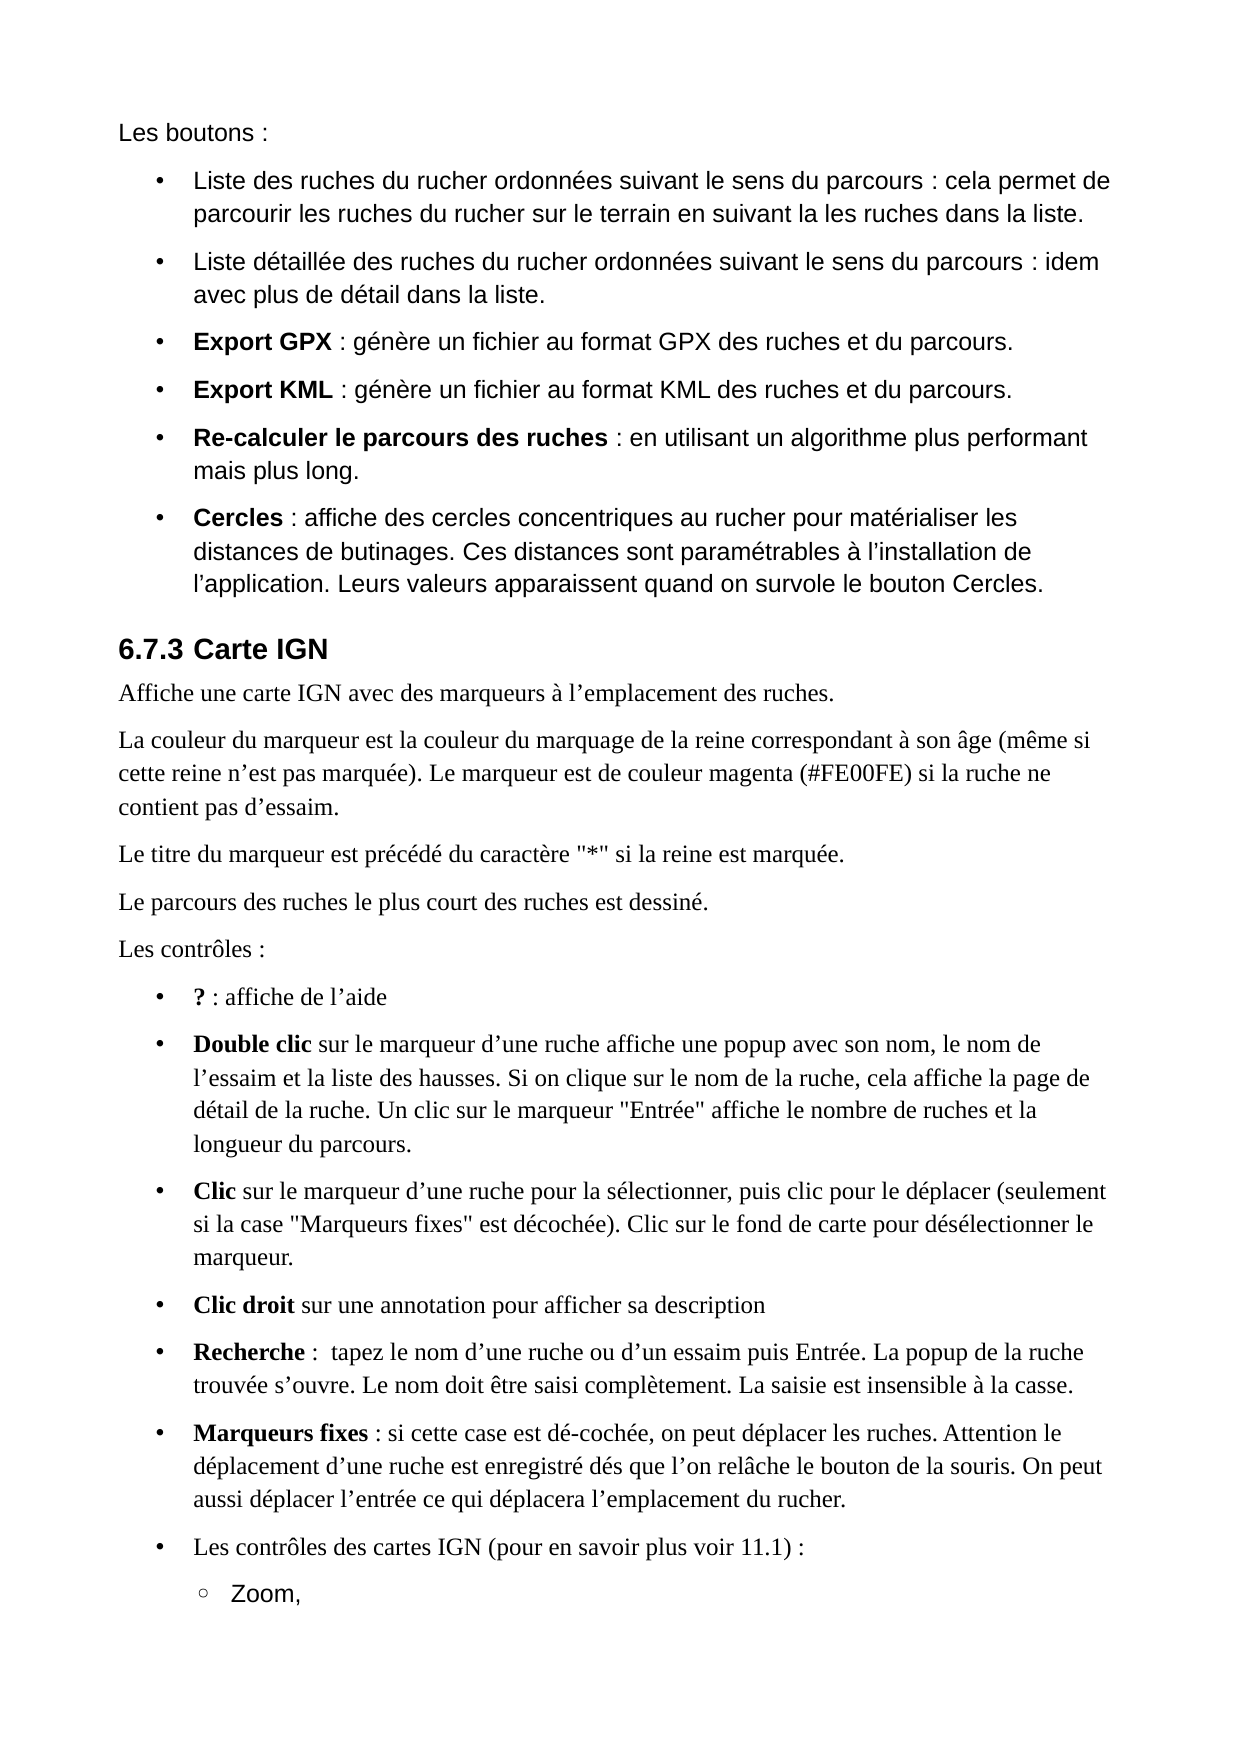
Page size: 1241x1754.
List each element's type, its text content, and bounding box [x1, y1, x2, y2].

list Double clic sur le marqueur d’une ruche affiche une popup avec son nom, le nom de l’essaim et la liste des hausses. Si on clique sur le nom de la ruche, cela affiche la page de détail de la ruche. Un clic sur le marqueur "Entrée" affiche le nombre de ruches et la longueur du parcours. [156, 1029, 1122, 1157]
list ? : affiche de l’aide [156, 982, 1122, 1011]
list Liste détaillée des ruches du rucher ordonnées suivant le sens du parcours : idem avec plus de détail dans la liste. [156, 246, 1122, 308]
list Export KML : génère un fichier au format KML des ruches et du parcours. [156, 375, 1122, 404]
list Re-calculer le parcours des ruches : en utilisant un algorithme plus performant mais plus long. [156, 423, 1122, 484]
text Le titre du marqueur est précédé du caractère "*" si la reine est marquée. [118, 839, 1122, 868]
subtitle Carte IGN [118, 632, 1122, 665]
list Les contrôles des cartes IGN (pour en savoir plus voir 11.1) : [156, 1532, 1122, 1561]
text Le parcours des ruches le plus court des ruches est dessiné. [118, 887, 1122, 916]
text Les boutons : [118, 118, 1122, 147]
text Affiche une carte IGN avec des marqueurs à l’emplacement des ruches. [118, 678, 1122, 707]
text La couleur du marqueur est la couleur du marquage de la reine correspondant à son âge (même si cette reine n’est pas marquée). Le marqueur est de couleur magenta (#FE00FE) si la ruche ne contient pas d’essaim. [118, 726, 1122, 820]
list Export GPX : génère un fichier au format GPX des ruches et du parcours. [156, 327, 1122, 356]
list Clic droit sur une annotation pour afficher sa description [156, 1290, 1122, 1319]
list Liste des ruches du rucher ordonnées suivant le sens du parcours : cela permet de parcourir les ruches du rucher sur le terrain en suivant la les ruches dans la liste. [156, 166, 1122, 228]
text Les contrôles : [118, 934, 1122, 963]
list Zoom, [193, 1579, 1122, 1608]
list Recherche : tapez le nom d’une ruche ou d’un essaim puis Entrée. La popup de la ruche trouvée s’ouvre. Le nom doit être saisi complètement. La saisie est insensible à la casse. [156, 1337, 1122, 1399]
list Clic sur le marqueur d’une ruche pour la sélectionner, puis clic pour le déplacer (seulement si la case "Marqueurs fixes" est décochée). Clic sur le fond de carte pour désélectionner le marqueur. [156, 1176, 1122, 1271]
list Marqueurs fixes : si cette case est dé-cochée, on peut déplacer les ruches. Attention le déplacement d’une ruche est enregistré dés que l’on relâche le bouton de la souris. On peut aussi déplacer l’entrée ce qui déplacera l’emplacement du rucher. [156, 1418, 1122, 1513]
list Cercles : affiche des cercles concentriques au rucher pour matérialiser les distances de butinages. Ces distances sont paramétrables à l’installation de l’application. Leurs valeurs apparaissent quand on survole le bouton Cercles. [156, 503, 1122, 598]
